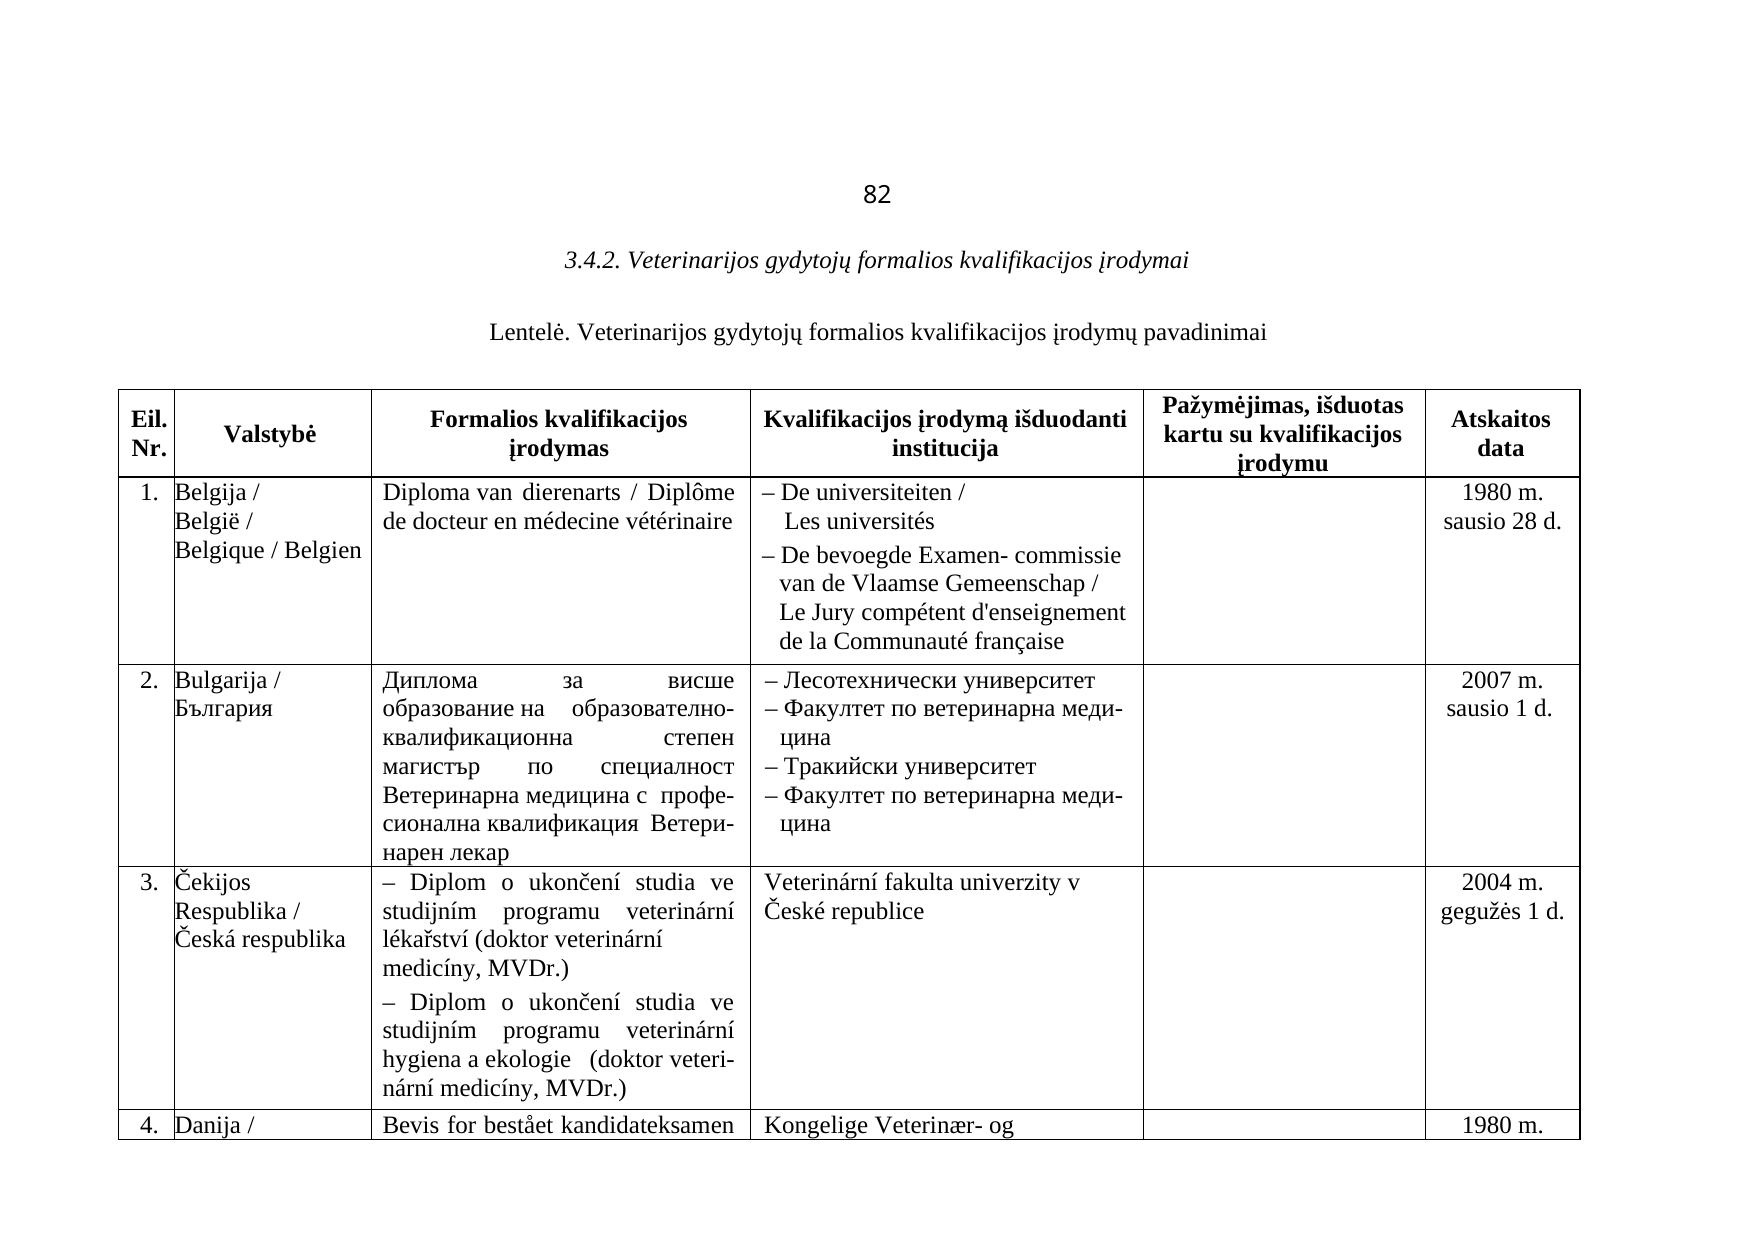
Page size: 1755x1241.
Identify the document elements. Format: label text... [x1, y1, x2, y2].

table_cell Čekijos Respublika / Česká respublika [175, 867, 371, 1109]
table_cell 3. [119, 867, 174, 1109]
table_cell – De universiteiten / Les universités – De bevoegde Examen- commissie van de Vlaamse Gemeenschap / Le Jury compétent d'enseignement de la Communauté française [751, 478, 1143, 664]
table_cell 1980 m. sausio 28 d. [1426, 478, 1579, 664]
table_cell [1144, 867, 1425, 1109]
table_cell [1144, 478, 1425, 664]
table_cell – Diplom o ukončení studia ve studijním programu veterinární lékařství (doktor veterinární medicíny, MVDr.) – Diplom o ukončení studia ve studijním programu veterinární hygiena a ekologie (doktor veteri-nární medicíny, MVDr.) [372, 867, 750, 1109]
table_cell Diploma van dierenarts / Diplôme de docteur en médecine vétérinaire [372, 478, 750, 664]
table_header Pažymėjimas, išduotas kartu su kvalifikacijos įrodymu [1144, 390, 1425, 476]
table_cell – Лесотехнически университет – Факултет по ветеринарна меди-цина – Тракийски университет – Факултет по ветеринарна меди-цина [751, 665, 1143, 866]
table_cell [1144, 1110, 1425, 1139]
table_cell 2004 m. gegužės 1 d. [1426, 867, 1579, 1109]
table_cell [1144, 665, 1425, 866]
table_header Atskaitos data [1426, 390, 1579, 476]
table_cell 4. [119, 1110, 174, 1139]
table_header Kvalifikacijos įrodymą išduodanti institucija [751, 390, 1143, 476]
table_cell 1980 m. [1426, 1110, 1579, 1139]
table_cell Диплома за висше образование на образователно-квалификационна степен магистър по специалност Ветеринарна медицина с профе-сионална квалификация Ветери-нарен лекар [372, 665, 750, 866]
table_cell Danija / [175, 1110, 371, 1139]
table_header Formalios kvalifikacijos įrodymas [372, 390, 750, 476]
table_header Valstybė [175, 390, 371, 476]
table_cell Belgija / België / Belgique / Belgien [175, 478, 371, 664]
text 3.4.2. Veterinarijos gydytojų formalios kvalifikacijos įrodymai [118, 245, 1638, 274]
table_header Eil. Nr. [119, 390, 174, 476]
table_cell Veterinární fakulta univerzity v České republice [751, 867, 1143, 1109]
table_cell Bulgarija / България [175, 665, 371, 866]
table_cell Bevis for bestået kandidateksamen [372, 1110, 750, 1139]
table_cell 2. [119, 665, 174, 866]
table_cell 2007 m. sausio 1 d. [1426, 665, 1579, 866]
text Lentelė. Veterinarijos gydytojų formalios kvalifikacijos įrodymų pavadinimai [118, 317, 1638, 346]
table_cell 1. [119, 478, 174, 664]
table_cell Kongelige Veterinær- og [751, 1110, 1143, 1139]
